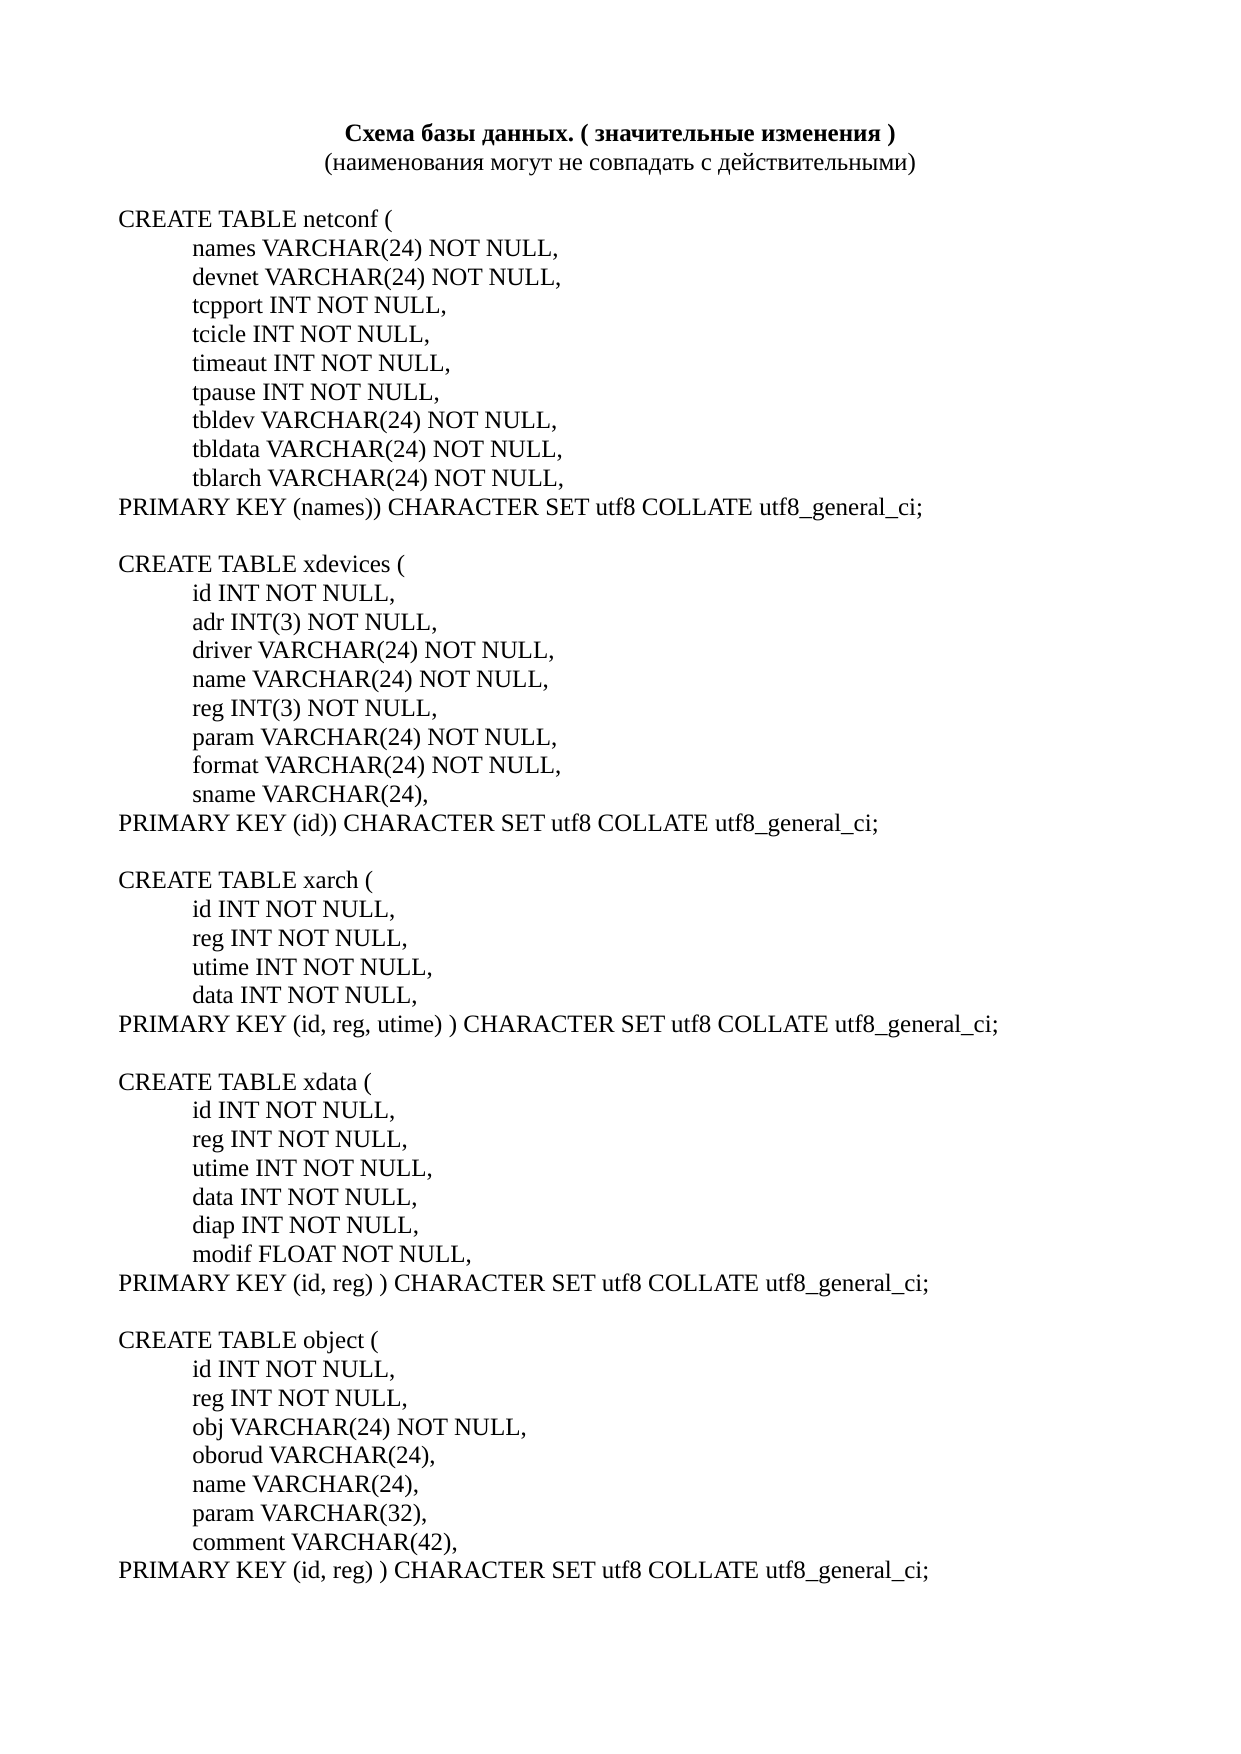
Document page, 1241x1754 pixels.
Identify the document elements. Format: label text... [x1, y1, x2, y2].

text param VARCHAR(24) NOT NULL, [118, 722, 1122, 751]
text tbldev VARCHAR(24) NOT NULL, [118, 406, 1122, 434]
text data INT NOT NULL, [118, 981, 1122, 1009]
text oborud VARCHAR(24), [118, 1441, 1122, 1469]
text tcpport INT NOT NULL, [118, 291, 1122, 319]
text PRIMARY KEY (names)) CHARACTER SET utf8 COLLATE utf8_general_ci; [118, 492, 1122, 521]
text tcicle INT NOT NULL, [118, 319, 1122, 348]
text CREATE TABLE xarch ( [118, 866, 1122, 894]
text PRIMARY KEY (id)) CHARACTER SET utf8 COLLATE utf8_general_ci; [118, 808, 1122, 837]
text timeaut INT NOT NULL, [118, 348, 1122, 377]
text sname VARCHAR(24), [118, 779, 1122, 808]
text obj VARCHAR(24) NOT NULL, [118, 1412, 1122, 1441]
text CREATE TABLE xdata ( [118, 1067, 1122, 1096]
text utime INT NOT NULL, [118, 952, 1122, 981]
text reg INT NOT NULL, [118, 1383, 1122, 1412]
text names VARCHAR(24) NOT NULL, [118, 233, 1122, 262]
text driver VARCHAR(24) NOT NULL, [118, 636, 1122, 664]
text Схема базы данных. ( значительные изменения ) [118, 118, 1122, 147]
text comment VARCHAR(42), [118, 1527, 1122, 1556]
text id INT NOT NULL, [118, 894, 1122, 923]
text tblarch VARCHAR(24) NOT NULL, [118, 463, 1122, 492]
text adr INT(3) NOT NULL, [118, 607, 1122, 636]
text PRIMARY KEY (id, reg) ) CHARACTER SET utf8 COLLATE utf8_general_ci; [118, 1268, 1122, 1297]
text data INT NOT NULL, [118, 1182, 1122, 1211]
text format VARCHAR(24) NOT NULL, [118, 751, 1122, 779]
text modif FLOAT NOT NULL, [118, 1239, 1122, 1268]
text reg INT NOT NULL, [118, 923, 1122, 952]
text CREATE TABLE xdevices ( [118, 549, 1122, 578]
text devnet VARCHAR(24) NOT NULL, [118, 262, 1122, 291]
text name VARCHAR(24), [118, 1469, 1122, 1498]
text tbldata VARCHAR(24) NOT NULL, [118, 434, 1122, 463]
text PRIMARY KEY (id, reg, utime) ) CHARACTER SET utf8 COLLATE utf8_general_ci; [118, 1009, 1122, 1038]
text CREATE TABLE netconf ( [118, 204, 1122, 233]
text diap INT NOT NULL, [118, 1211, 1122, 1239]
text (наименования могут не совпадать с действительными) [118, 147, 1122, 176]
text reg INT NOT NULL, [118, 1124, 1122, 1153]
text name VARCHAR(24) NOT NULL, [118, 664, 1122, 693]
text id INT NOT NULL, [118, 1096, 1122, 1124]
text id INT NOT NULL, [118, 578, 1122, 607]
text id INT NOT NULL, [118, 1354, 1122, 1383]
text utime INT NOT NULL, [118, 1153, 1122, 1182]
text param VARCHAR(32), [118, 1498, 1122, 1527]
text reg INT(3) NOT NULL, [118, 693, 1122, 722]
text tpause INT NOT NULL, [118, 377, 1122, 406]
text PRIMARY KEY (id, reg) ) CHARACTER SET utf8 COLLATE utf8_general_ci; [118, 1556, 1122, 1584]
text CREATE TABLE object ( [118, 1326, 1122, 1354]
